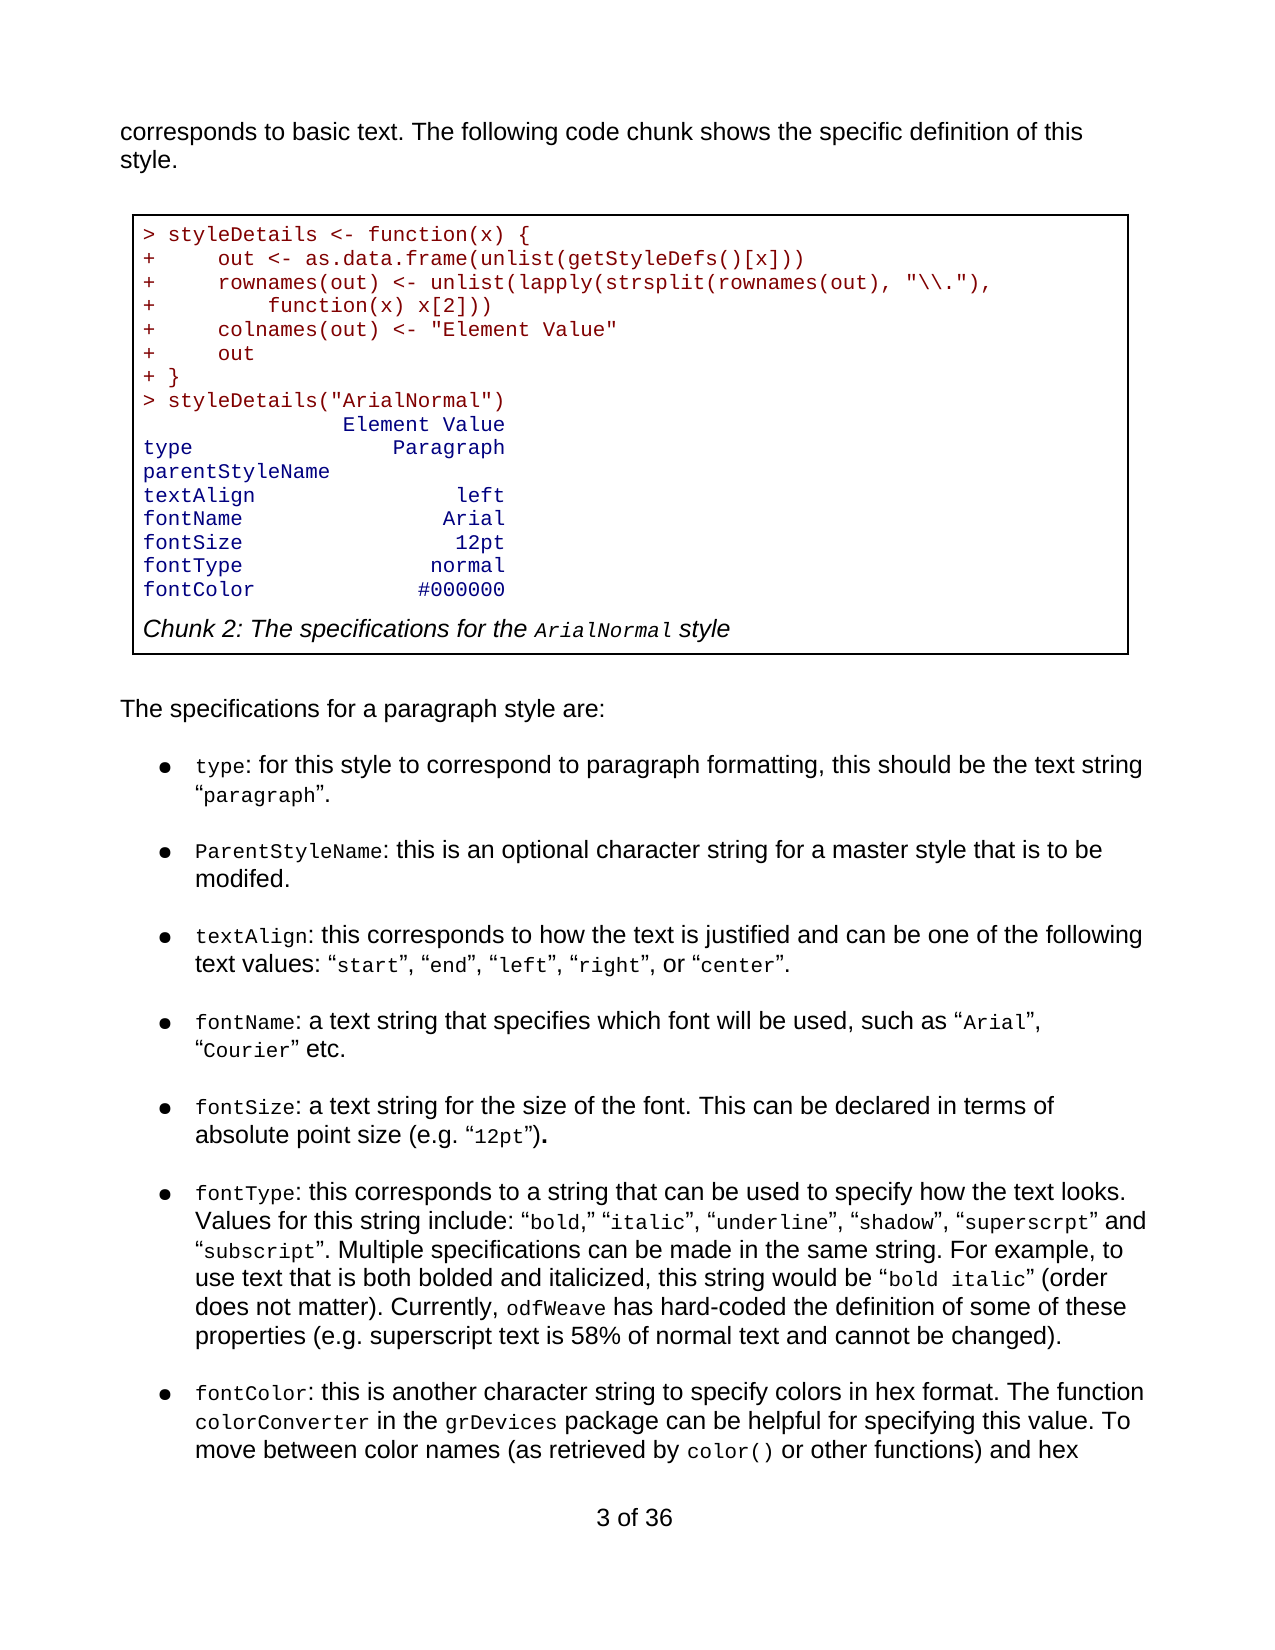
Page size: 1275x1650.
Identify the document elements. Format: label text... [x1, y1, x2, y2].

list type: for this style to correspond to paragraph formatting, this should be the text string “paragraph”. [157, 751, 1149, 808]
text fontName Arial [143, 508, 1118, 532]
text + out [143, 343, 1118, 366]
text fontColor #000000 [143, 579, 1118, 603]
text Chunk 2: The specifications for the ArialNormal style [143, 615, 1118, 644]
list ParentStyleName: this is an optional character string for a master style that is to be modifed. [157, 836, 1149, 893]
text corresponds to basic text. The following code chunk shows the specific definition of this style. [120, 118, 1149, 174]
list fontName: a text string that specifies which font will be used, such as “Arial”, “Courier” etc. [157, 1006, 1149, 1064]
list fontType: this corresponds to a string that can be used to specify how the text looks. Values for this string include: “bold,” “italic”, “underline”, “shadow”, “superscrpt” and “subscript”. Multiple specifications can be made in the same string. For example, to use text that is both bolded and italicized, this string would be “bold italic” (order does not matter). Currently, odfWeave has hard-coded the definition of some of these properties (e.g. superscript text is 58% of normal text and cannot be changed). [157, 1178, 1149, 1350]
text parentStyleName [143, 461, 1118, 484]
list fontColor: this is another character string to specify colors in hex format. The function colorConverter in the grDevices package can be helpful for specifying this value. To move between color names (as retrieved by color() or other functions) and hex [157, 1378, 1149, 1464]
text + function(x) x[2])) [143, 295, 1118, 319]
text > styleDetails <- function(x) { [143, 224, 1118, 248]
text fontType normal [143, 556, 1118, 579]
list textAlign: this corresponds to how the text is justified and can be one of the following text values: “start”, “end”, “left”, “right”, or “center”. [157, 921, 1149, 978]
text + out <- as.data.frame(unlist(getStyleDefs()[x])) [143, 248, 1118, 272]
text + rownames(out) <- unlist(lapply(strsplit(rownames(out), "\\."), [143, 272, 1118, 295]
text + colnames(out) <- "Element Value" [143, 319, 1118, 343]
text Element Value [143, 414, 1118, 437]
list fontSize: a text string for the size of the font. This can be declared in terms of absolute point size (e.g. “12pt”). [157, 1092, 1149, 1150]
text + } [143, 366, 1118, 390]
text The specifications for a paragraph style are: [120, 695, 1149, 723]
text textAlign left [143, 484, 1118, 508]
text > styleDetails("ArialNormal") [143, 390, 1118, 414]
text fontSize 12pt [143, 532, 1118, 556]
text type Paragraph [143, 437, 1118, 461]
